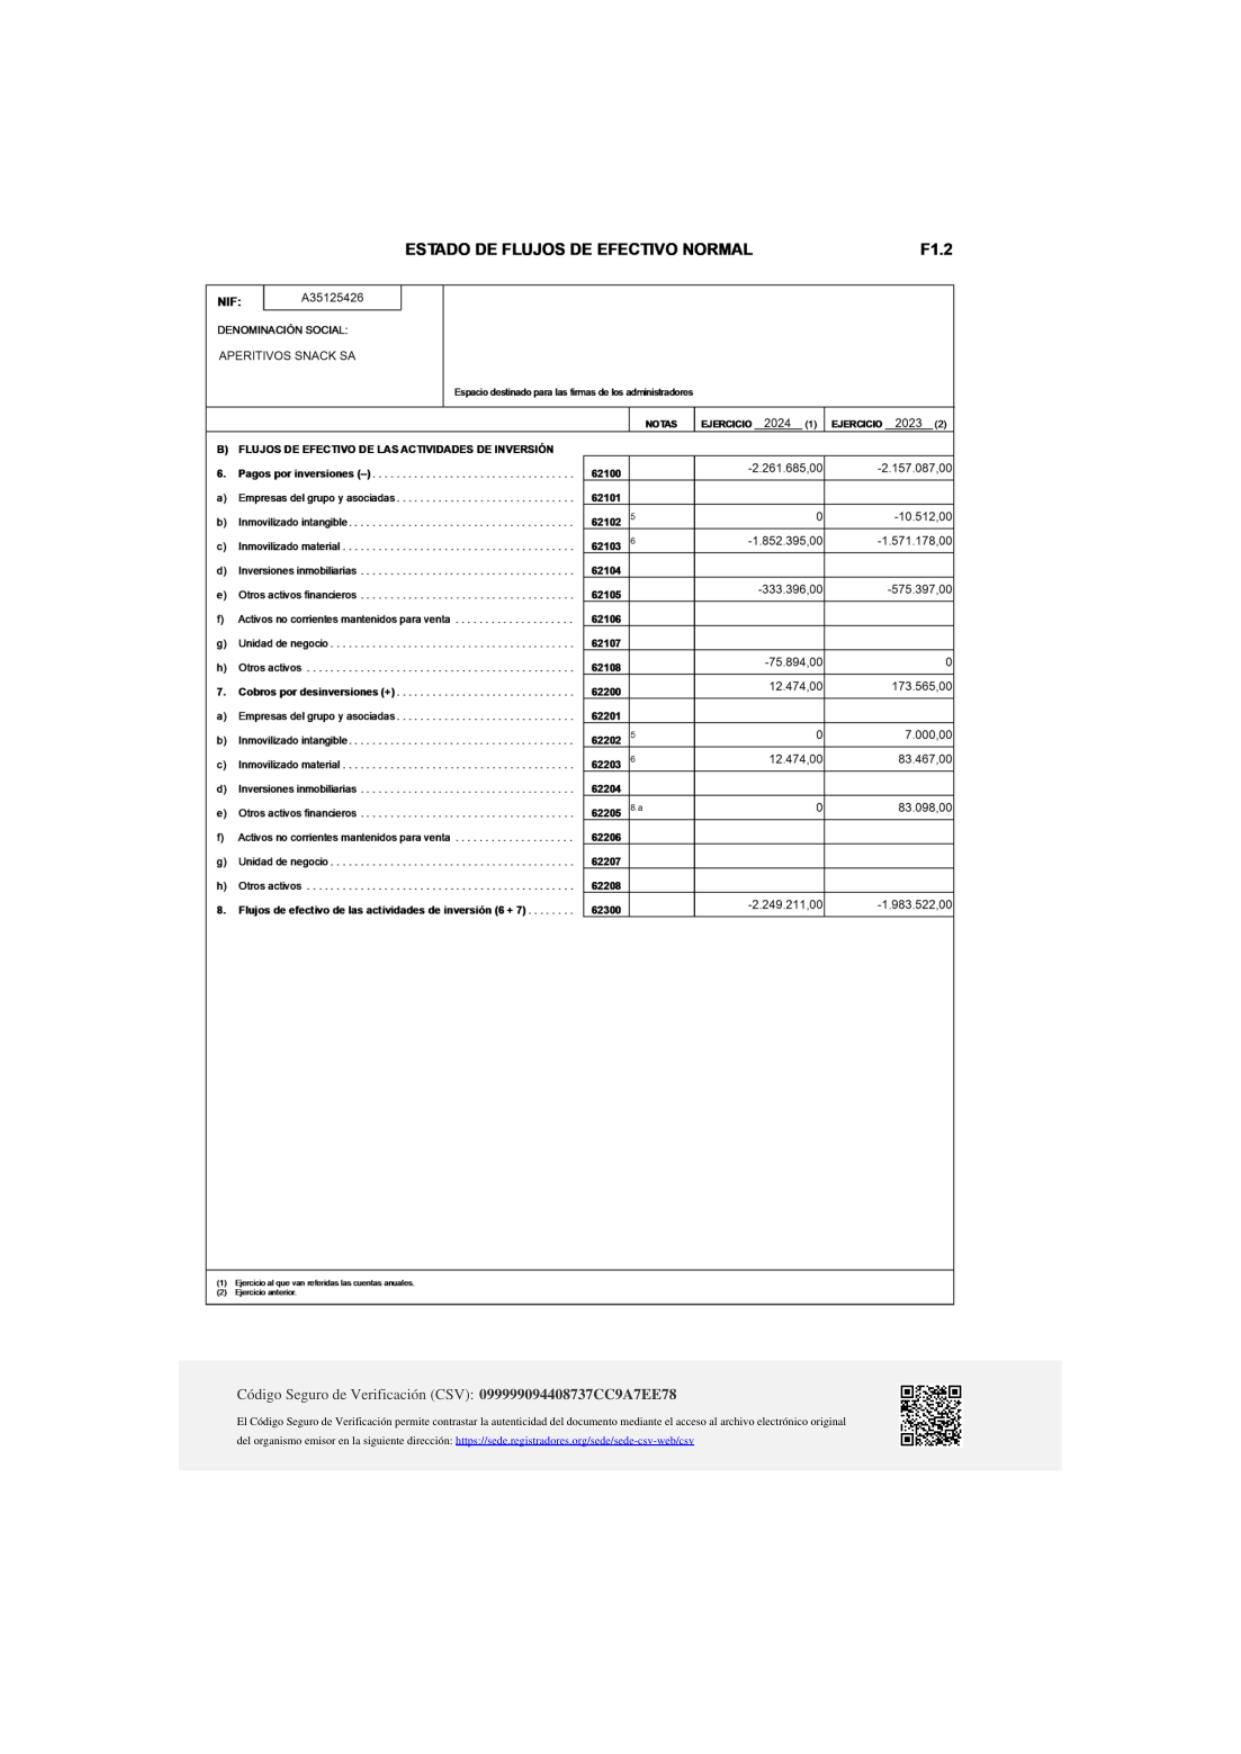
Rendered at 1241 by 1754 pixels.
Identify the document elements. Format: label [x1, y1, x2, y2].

picture [118, 146, 1123, 1567]
